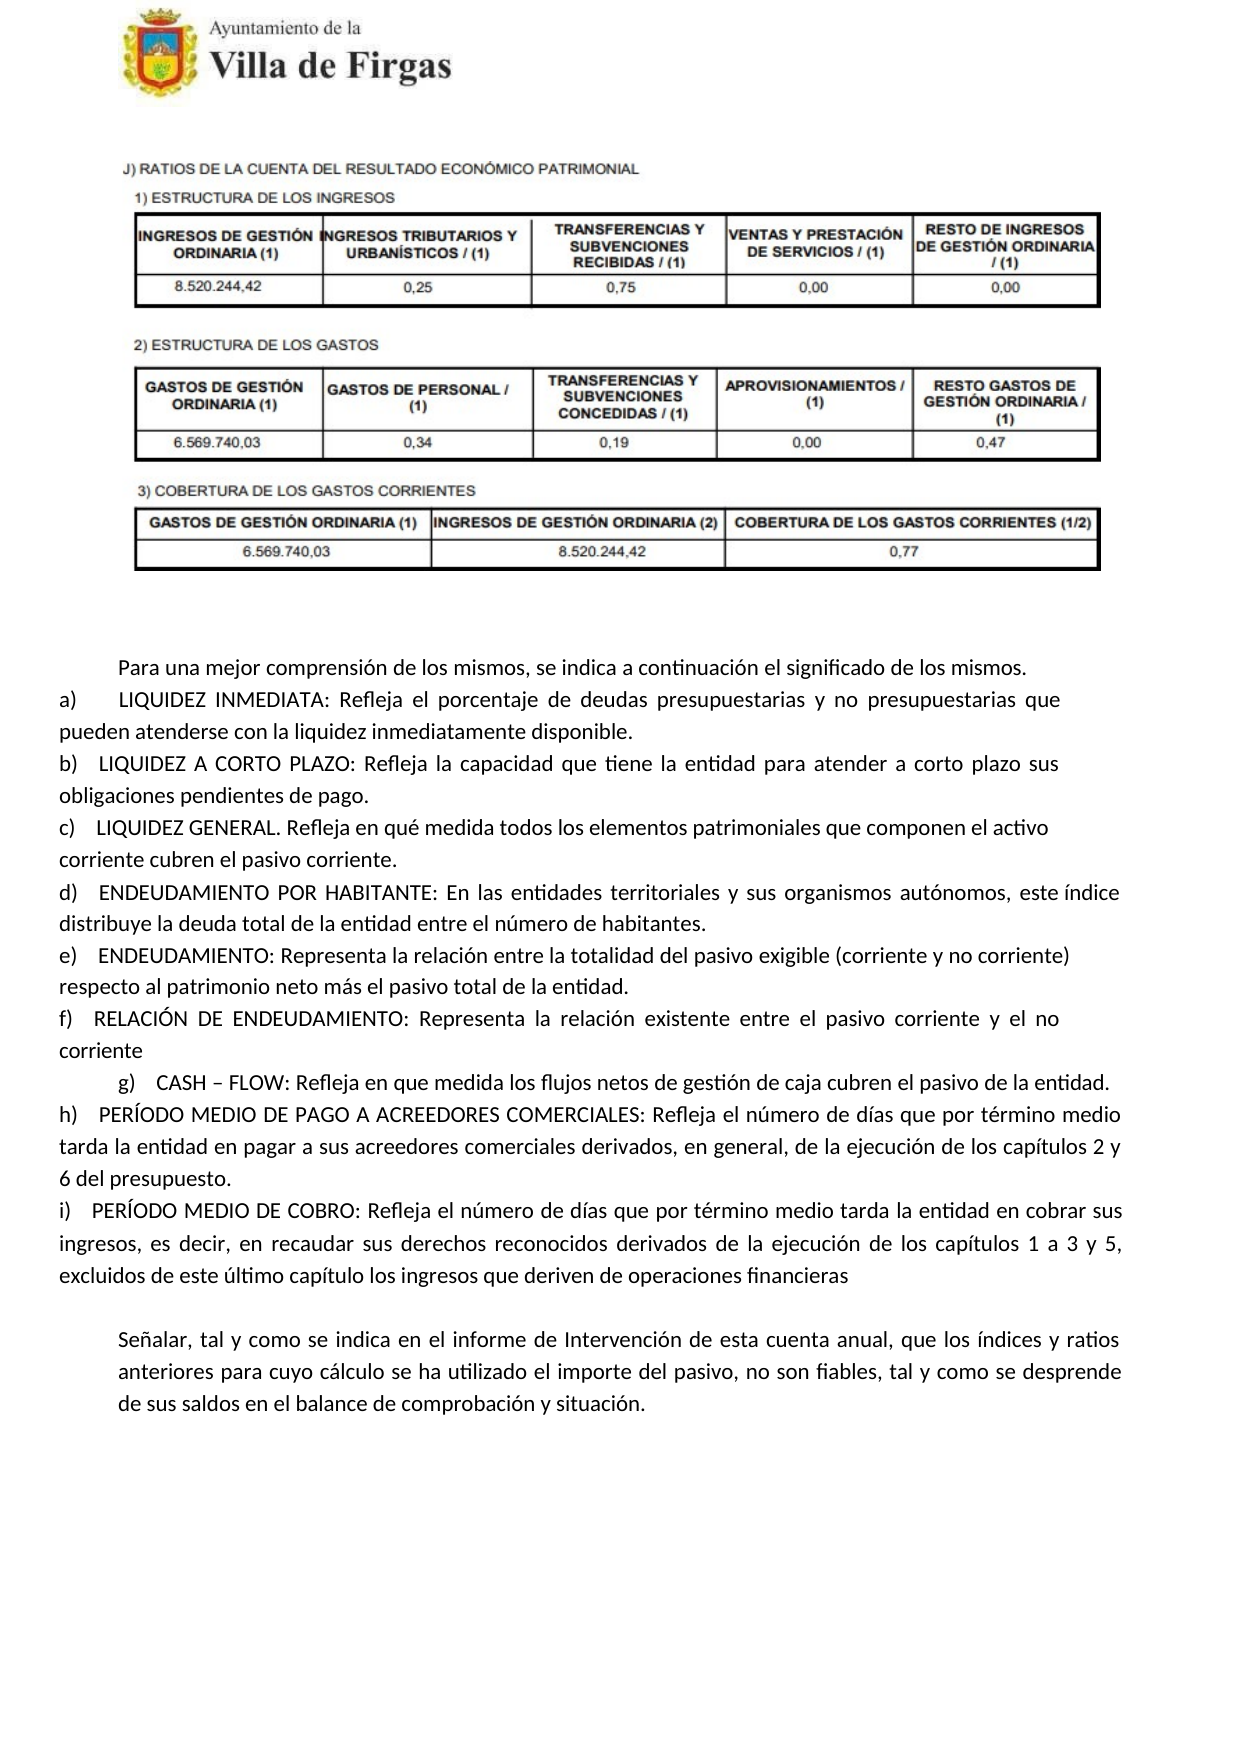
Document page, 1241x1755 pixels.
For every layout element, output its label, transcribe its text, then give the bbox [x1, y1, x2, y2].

list CASH – FLOW: Refleja en que medida los flujos netos de gestión de caja cubren el pasivo de la entidad. [118, 1068, 1241, 1096]
list ENDEUDAMIENTO: Representa la relación entre la totalidad del pasivo exigible (corriente y no corriente) respecto al patrimonio neto más el pasivo total de la entidad. [59, 941, 1123, 1000]
list PERÍODO MEDIO DE COBRO: Refleja el número de días que por término medio tarda la entidad en cobrar sus ingresos, es decir, en recaudar sus derechos reconocidos derivados de la ejecución de los capítulos 1 a 3 y 5, excluidos de este último capítulo los ingresos que deriven de operaciones financieras [59, 1197, 1123, 1289]
list ENDEUDAMIENTO POR HABITANTE: En las entidades territoriales y sus organismos autónomos, este índice distribuye la deuda total de la entidad entre el número de habitantes. [59, 878, 1123, 937]
list LIQUIDEZ A CORTO PLAZO: Refleja la capacidad que tiene la entidad para atender a corto plazo sus obligaciones pendientes de pago. [59, 749, 1123, 809]
list LIQUIDEZ INMEDIATA: Refleja el porcentaje de deudas presupuestarias y no presupuestarias que pueden atenderse con la liquidez inmediatamente disponible. [59, 686, 1123, 745]
list RELACIÓN DE ENDEUDAMIENTO: Representa la relación existente entre el pasivo corriente y el no corriente [59, 1004, 1123, 1064]
text Para una mejor comprensión de los mismos, se indica a continuación el significado de los mismos. [118, 653, 1241, 681]
list LIQUIDEZ GENERAL. Refleja en qué medida todos los elementos patrimoniales que componen el activo corriente cubren el pasivo corriente. [59, 813, 1123, 873]
list PERÍODO MEDIO DE PAGO A ACREEDORES COMERCIALES: Refleja el número de días que por término medio tarda la entidad en pagar a sus acreedores comerciales derivados, en general, de la ejecución de los capítulos 2 y 6 del presupuesto. [59, 1100, 1123, 1192]
text Señalar, tal y como se indica en el informe de Intervención de esta cuenta anual, que los índices y ratios anteriores para cuyo cálculo se ha utilizado el importe del pasivo, no son fiables, tal y como se desprende de sus saldos en el balance de comprobación y situación. [118, 1326, 1123, 1417]
